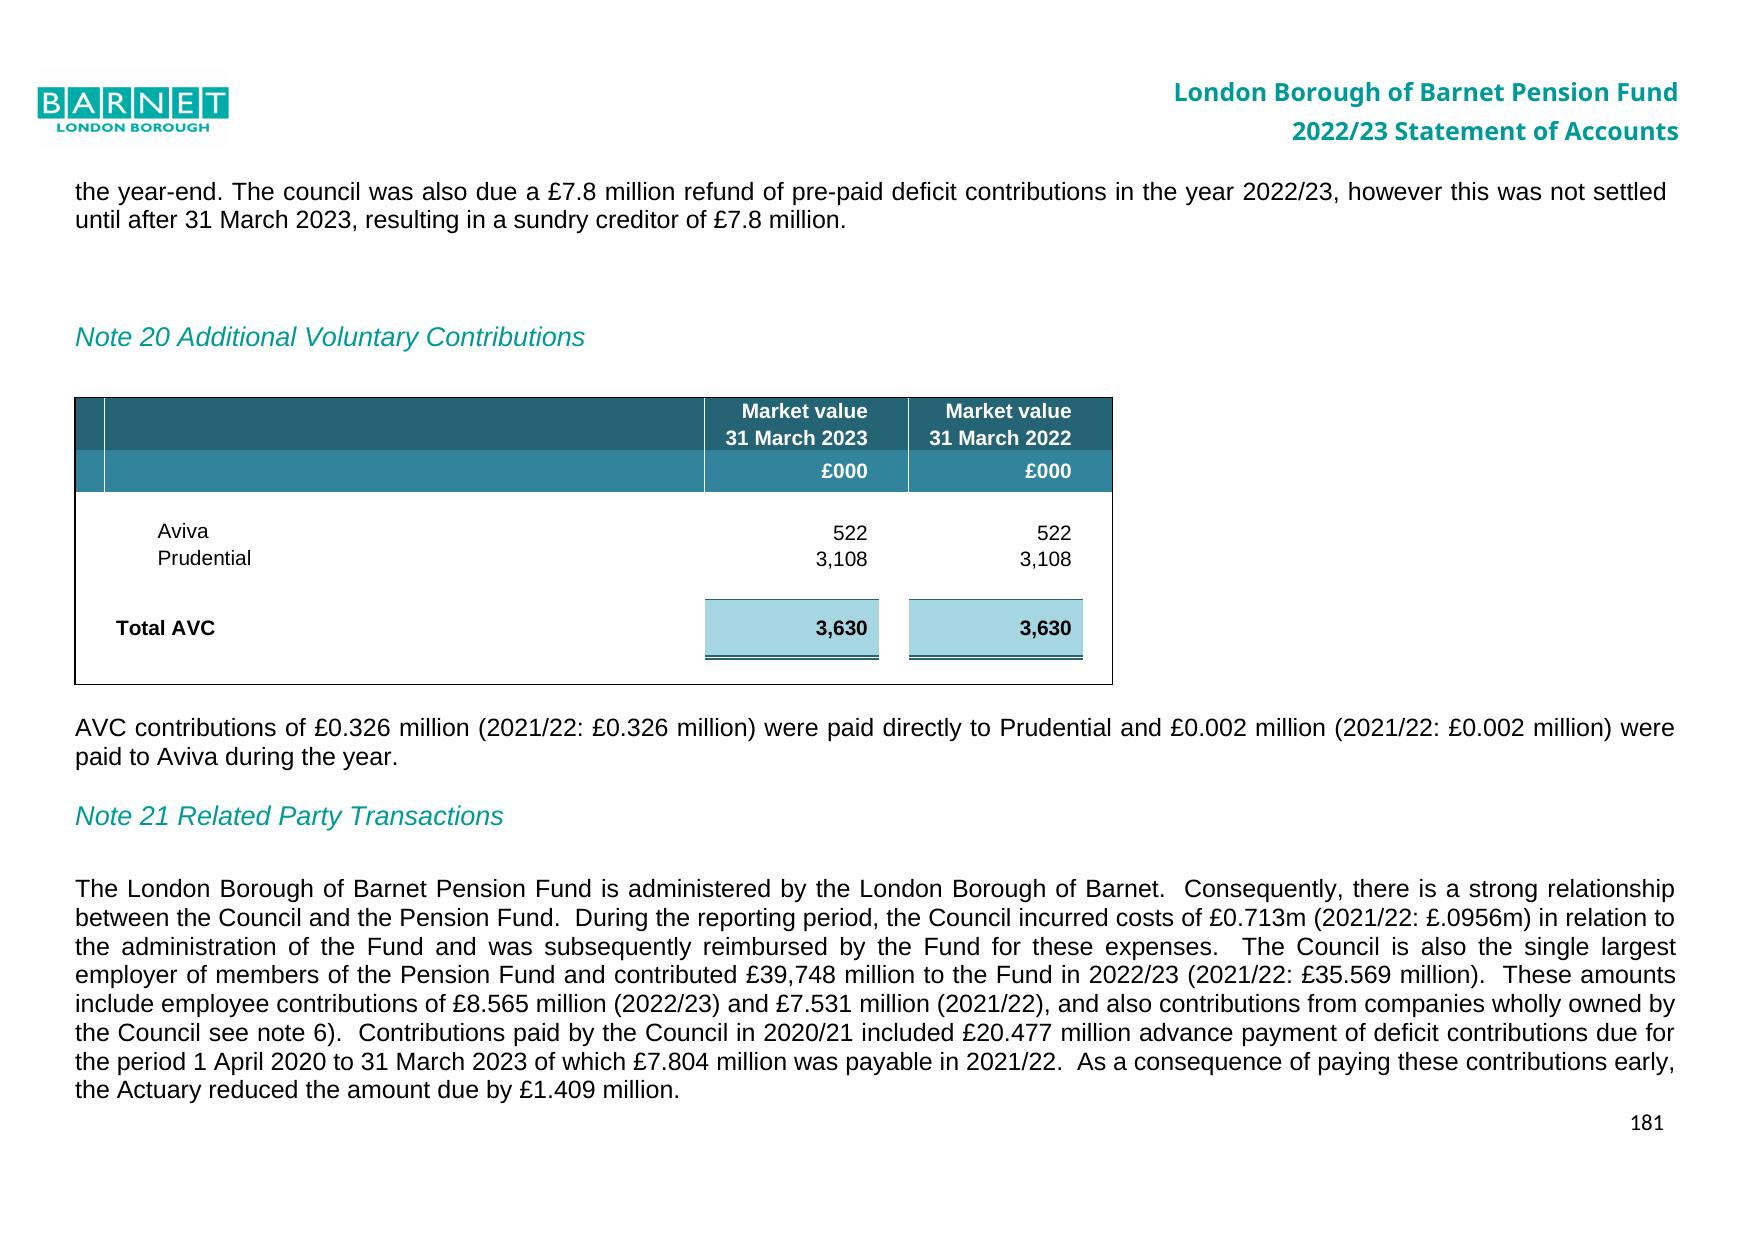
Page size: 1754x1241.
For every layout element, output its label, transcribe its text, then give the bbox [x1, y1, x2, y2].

subtitle Note 20 Additional Voluntary Contributions [75, 321, 1679, 352]
table_cell [879, 519, 908, 546]
text the year-end. The council was also due a £7.8 million refund of pre-paid deficit contributions in the year 2022/23, however this was not settled until after 31 March 2023, resulting in a sundry creditor of £7.8 million. [75, 177, 1670, 234]
table_cell [879, 450, 908, 492]
table_cell 3,108 [705, 546, 879, 572]
table_cell £000 [705, 450, 879, 492]
table_cell [909, 572, 1083, 599]
table_cell [1083, 519, 1112, 546]
table_cell [909, 493, 1083, 519]
table_cell [76, 493, 104, 519]
table_cell [105, 424, 704, 450]
table_cell Prudential [105, 546, 704, 572]
table_cell £000 [909, 450, 1083, 492]
table_cell [105, 450, 704, 492]
table_cell [105, 493, 704, 519]
table_cell [705, 572, 879, 599]
table_header Market value [705, 398, 879, 424]
table_cell [76, 655, 104, 684]
table_header Market value [909, 398, 1083, 424]
table_cell [1083, 655, 1112, 684]
table_cell [879, 655, 908, 684]
table_cell [76, 450, 104, 492]
table_cell [1083, 493, 1112, 519]
table_cell [879, 599, 908, 655]
table_cell [909, 660, 1083, 684]
table_header [1083, 398, 1112, 424]
table_cell [1083, 450, 1112, 492]
table_cell [879, 572, 908, 599]
table_cell [76, 546, 104, 572]
table_cell 3,630 [909, 600, 1083, 655]
table_cell [705, 493, 879, 519]
table_cell [76, 424, 104, 450]
table_cell [1083, 599, 1112, 655]
table_cell [1083, 424, 1112, 450]
table_header [105, 398, 704, 424]
table_cell 522 [705, 519, 879, 546]
table_cell [76, 599, 104, 655]
table_cell [105, 572, 704, 599]
table_cell Total AVC [105, 599, 704, 655]
table_header [76, 398, 104, 424]
table_header [879, 398, 908, 424]
table_cell [705, 660, 879, 684]
table_cell [879, 493, 908, 519]
table_cell 3,630 [705, 600, 879, 655]
table_cell Aviva [105, 519, 704, 546]
table_cell [1083, 546, 1112, 572]
subtitle Note 21 Related Party Transactions [75, 800, 1679, 831]
table_cell 31 March 2023 [705, 425, 879, 450]
table_cell [76, 519, 104, 546]
table_cell [879, 546, 908, 572]
table_cell [1083, 572, 1112, 599]
table_cell [879, 424, 908, 450]
table_cell 31 March 2022 [909, 424, 1083, 450]
table_cell 3,108 [909, 546, 1083, 572]
table_cell 522 [909, 519, 1083, 546]
text The London Borough of Barnet Pension Fund is administered by the London Borough of Barnet. Consequently, there is a strong relationship between the Council and the Pension Fund. During the reporting period, the Council incurred costs of £0.713m (2021/22: £.0956m) in relation to the administration of the Fund and was subsequently reimbursed by the Fund for these expenses. The Council is also the single largest employer of members of the Pension Fund and contributed £39,748 million to the Fund in 2022/23 (2021/22: £35.569 million). These amounts include employee contributions of £8.565 million (2022/23) and £7.531 million (2021/22), and also contributions from companies wholly owned by the Council see note 6). Contributions paid by the Council in 2020/21 included £20.477 million advance payment of deficit contributions due for the period 1 April 2020 to 31 March 2023 of which £7.804 million was payable in 2021/22. As a consequence of paying these contributions early, the Actuary reduced the amount due by £1.409 million. [75, 874, 1679, 1104]
table_cell [105, 655, 704, 684]
table_cell [76, 572, 104, 599]
text AVC contributions of £0.326 million (2021/22: £0.326 million) were paid directly to Prudential and £0.002 million (2021/22: £0.002 million) were paid to Aviva during the year. [75, 713, 1679, 771]
